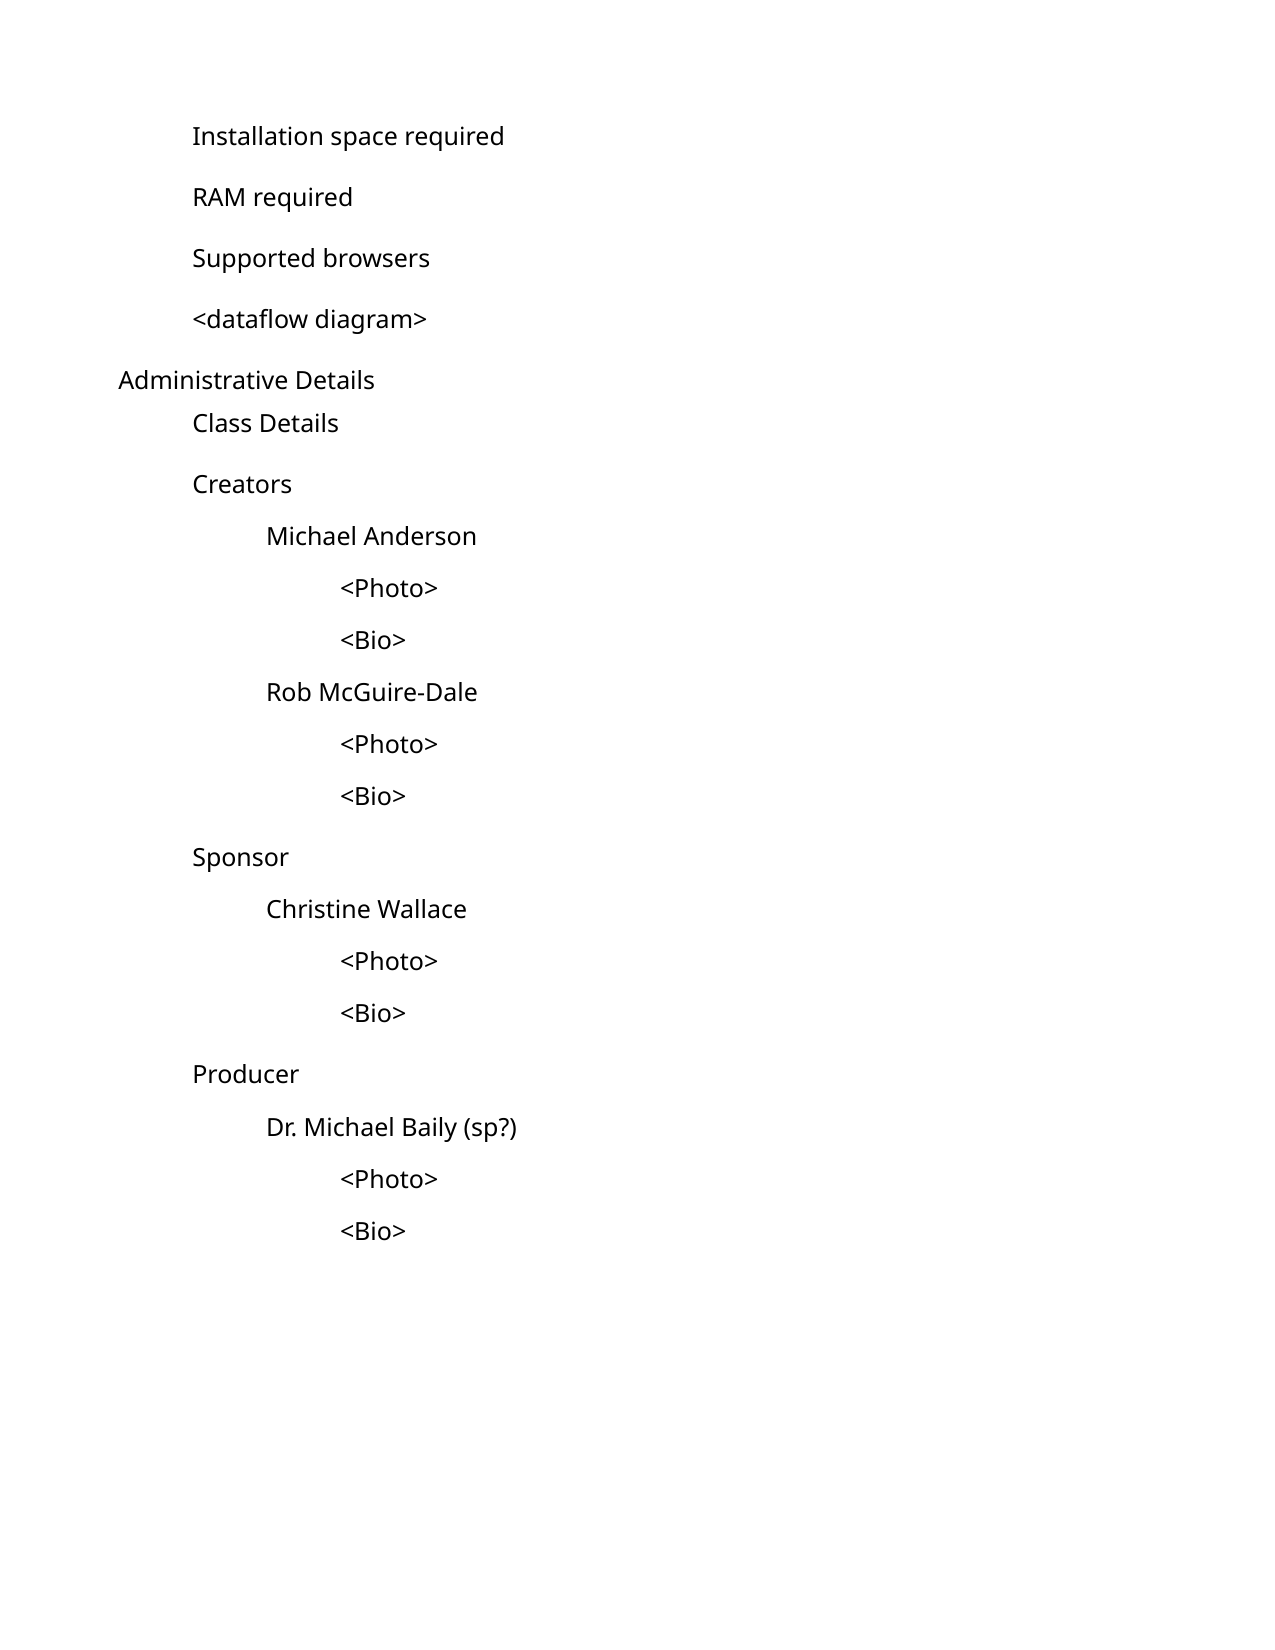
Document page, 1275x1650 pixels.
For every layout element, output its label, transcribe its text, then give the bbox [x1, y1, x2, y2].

text <dataflow diagram> [192, 301, 1157, 335]
text Supported browsers [192, 240, 1157, 274]
text <Bio> [340, 623, 1157, 657]
text Class Details [192, 405, 1157, 439]
text <Photo> [340, 571, 1157, 604]
text RAM required [192, 179, 1157, 213]
text Rob McGuire-Dale [266, 675, 1157, 709]
text <Photo> [340, 944, 1157, 978]
text <Bio> [340, 1213, 1157, 1247]
text <Photo> [340, 727, 1157, 761]
text Dr. Michael Baily (sp?) [266, 1109, 1157, 1143]
text <Photo> [340, 1161, 1157, 1195]
text Creators [192, 466, 1157, 500]
text Michael Anderson [266, 518, 1157, 552]
text Sponsor [192, 840, 1157, 874]
text Installation space required [192, 118, 1157, 152]
text <Bio> [340, 779, 1157, 813]
text Producer [192, 1057, 1157, 1091]
text Administrative Details [118, 362, 1157, 396]
text <Bio> [340, 996, 1157, 1030]
text Christine Wallace [266, 892, 1157, 926]
